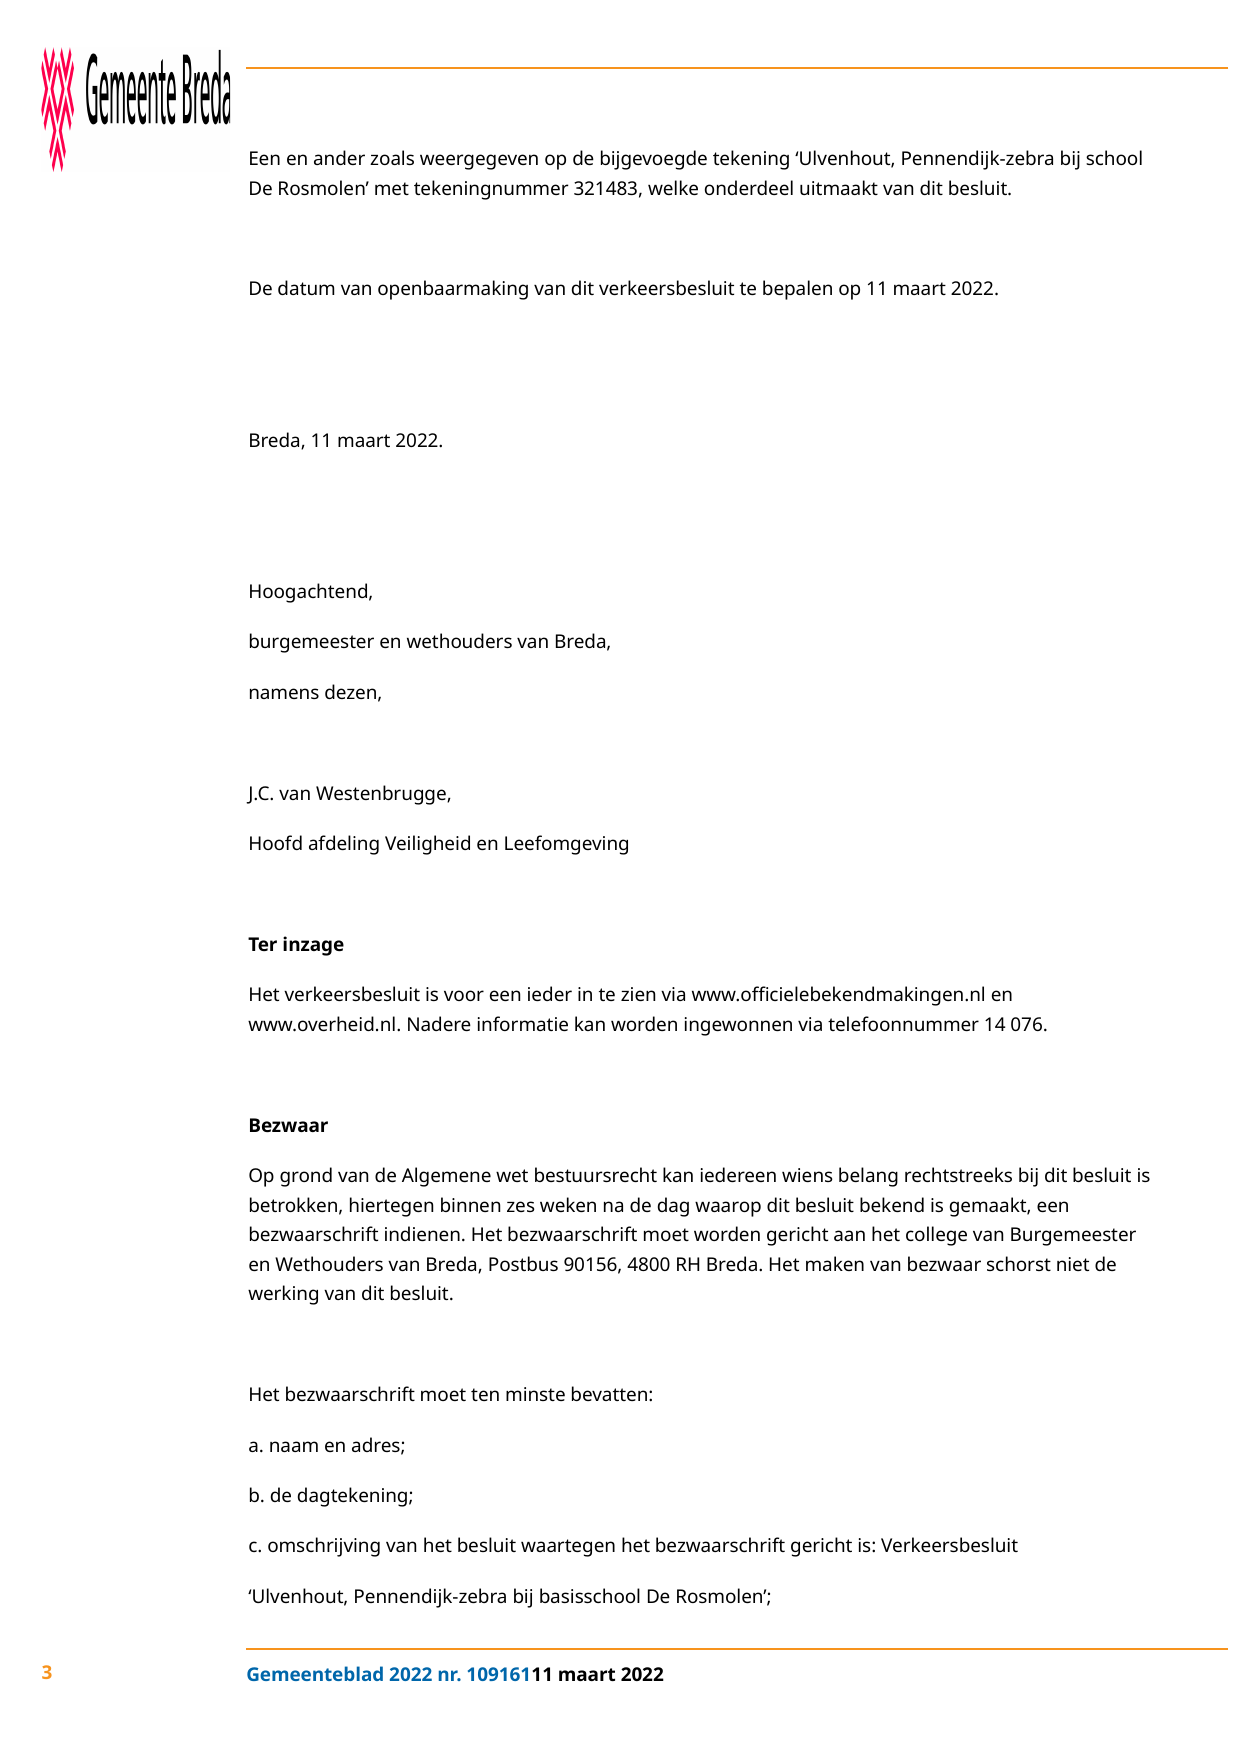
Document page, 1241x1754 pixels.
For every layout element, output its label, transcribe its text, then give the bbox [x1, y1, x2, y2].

text Bezwaar [248, 1112, 1152, 1138]
text Hoogachtend, [248, 578, 1152, 604]
text Het verkeersbesluit is voor een ieder in te zien via www.officielebekendmakingen.nl en www.overheid.nl. Nadere informatie kan worden ingewonnen via telefoonnummer 14 076. [248, 981, 1152, 1037]
text ‘Ulvenhout, Pennendijk-zebra bij basisschool De Rosmolen’; [248, 1583, 1152, 1609]
text burgemeester en wethouders van Breda, [248, 628, 1152, 654]
text c. omschrijving van het besluit waartegen het bezwaarschrift gericht is: Verkeersbesluit [248, 1533, 1152, 1558]
text Hoofd afdeling Veiligheid en Leefomgeving [248, 830, 1152, 856]
text De datum van openbaarmaking van dit verkeersbesluit te bepalen op 11 maart 2022. [248, 276, 1152, 301]
text Ter inzage [248, 931, 1152, 957]
text Een en ander zoals weergegeven op de bijgevoegde tekening ‘Ulvenhout, Pennendijk-zebra bij school De Rosmolen’ met tekeningnummer 321483, welke onderdeel uitmaakt van dit besluit. [248, 145, 1152, 201]
text Op grond van de Algemene wet bestuursrecht kan iedereen wiens belang rechtstreeks bij dit besluit is betrokken, hiertegen binnen zes weken na de dag waarop dit besluit bekend is gemaakt, een bezwaarschrift indienen. Het bezwaarschrift moet worden gericht aan het college van Burgemeester en Wethouders van Breda, Postbus 90156, 4800 RH Breda. Het maken van bezwaar schorst niet de werking van dit besluit. [248, 1162, 1152, 1306]
text Het bezwaarschrift moet ten minste bevatten: [248, 1381, 1152, 1407]
picture [41, 47, 231, 172]
text Breda, 11 maart 2022. [248, 427, 1152, 453]
text a. naam en adres; [248, 1432, 1152, 1458]
text namens dezen, [248, 679, 1152, 705]
text J.C. van Westenbrugge, [248, 780, 1152, 806]
text b. de dagtekening; [248, 1482, 1152, 1508]
